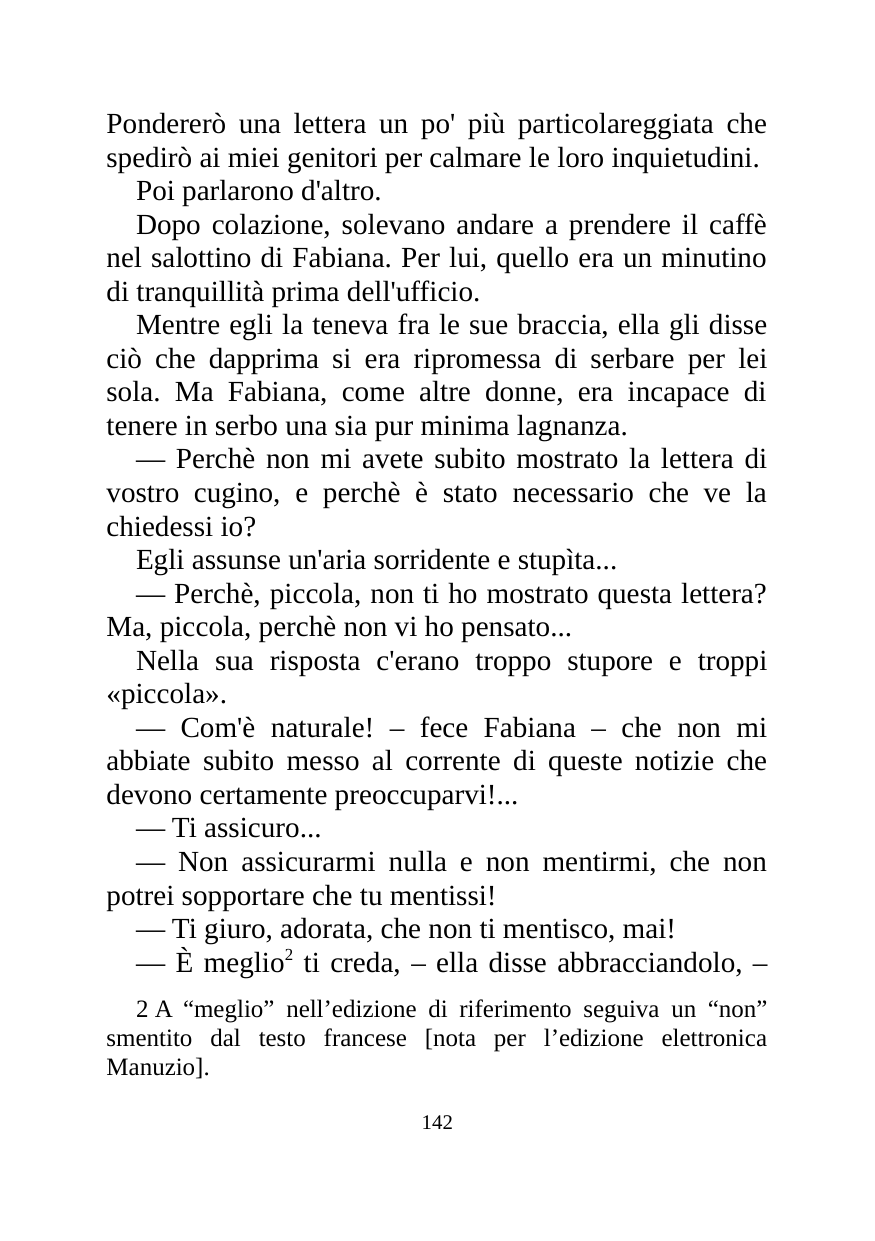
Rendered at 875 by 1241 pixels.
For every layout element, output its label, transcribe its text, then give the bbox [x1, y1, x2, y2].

text — Perchè non mi avete subito mostrato la lettera di vostro cugino, e perchè è stato necessario che ve la chiedessi io? [106, 442, 768, 542]
text Pondererò una lettera un po' più particolareggiata che spedirò ai miei genitori per calmare le loro inquietudini. [106, 106, 768, 173]
text Nella sua risposta c'erano troppo stupore e troppi «piccola». [106, 643, 768, 710]
text — È meglio ti creda, – ella disse abbracciandolo, – [106, 945, 768, 978]
text Mentre egli la teneva fra le sue braccia, ella gli disse ciò che dapprima si era ripromessa di serbare per lei sola. Ma Fabiana, come altre donne, era incapace di tenere in serbo una sia pur minima lagnanza. [106, 307, 768, 442]
text A “meglio” nell’edizione di riferimento seguiva un “non” smentito dal testo francese [nota per l’edizione elettronica Manuzio]. [106, 994, 768, 1080]
text — Non assicurarmi nulla e non mentirmi, che non potrei sopportare che tu mentissi! [106, 844, 768, 911]
text — Ti giuro, adorata, che non ti mentisco, mai! [106, 911, 768, 945]
text Poi parlarono d'altro. [106, 173, 768, 207]
text Dopo colazione, solevano andare a prendere il caffè nel salottino di Fabiana. Per lui, quello era un minutino di tranquillità prima dell'ufficio. [106, 207, 768, 307]
text Egli assunse un'aria sorridente e stupìta... [106, 542, 768, 576]
text — Com'è naturale! – fece Fabiana – che non mi abbiate subito messo al corrente di queste notizie che devono certamente preoccuparvi!... [106, 710, 768, 811]
text — Perchè, piccola, non ti ho mostrato questa lettera? Ma, piccola, perchè non vi ho pensato... [106, 576, 768, 643]
text — Ti assicuro... [106, 811, 768, 844]
